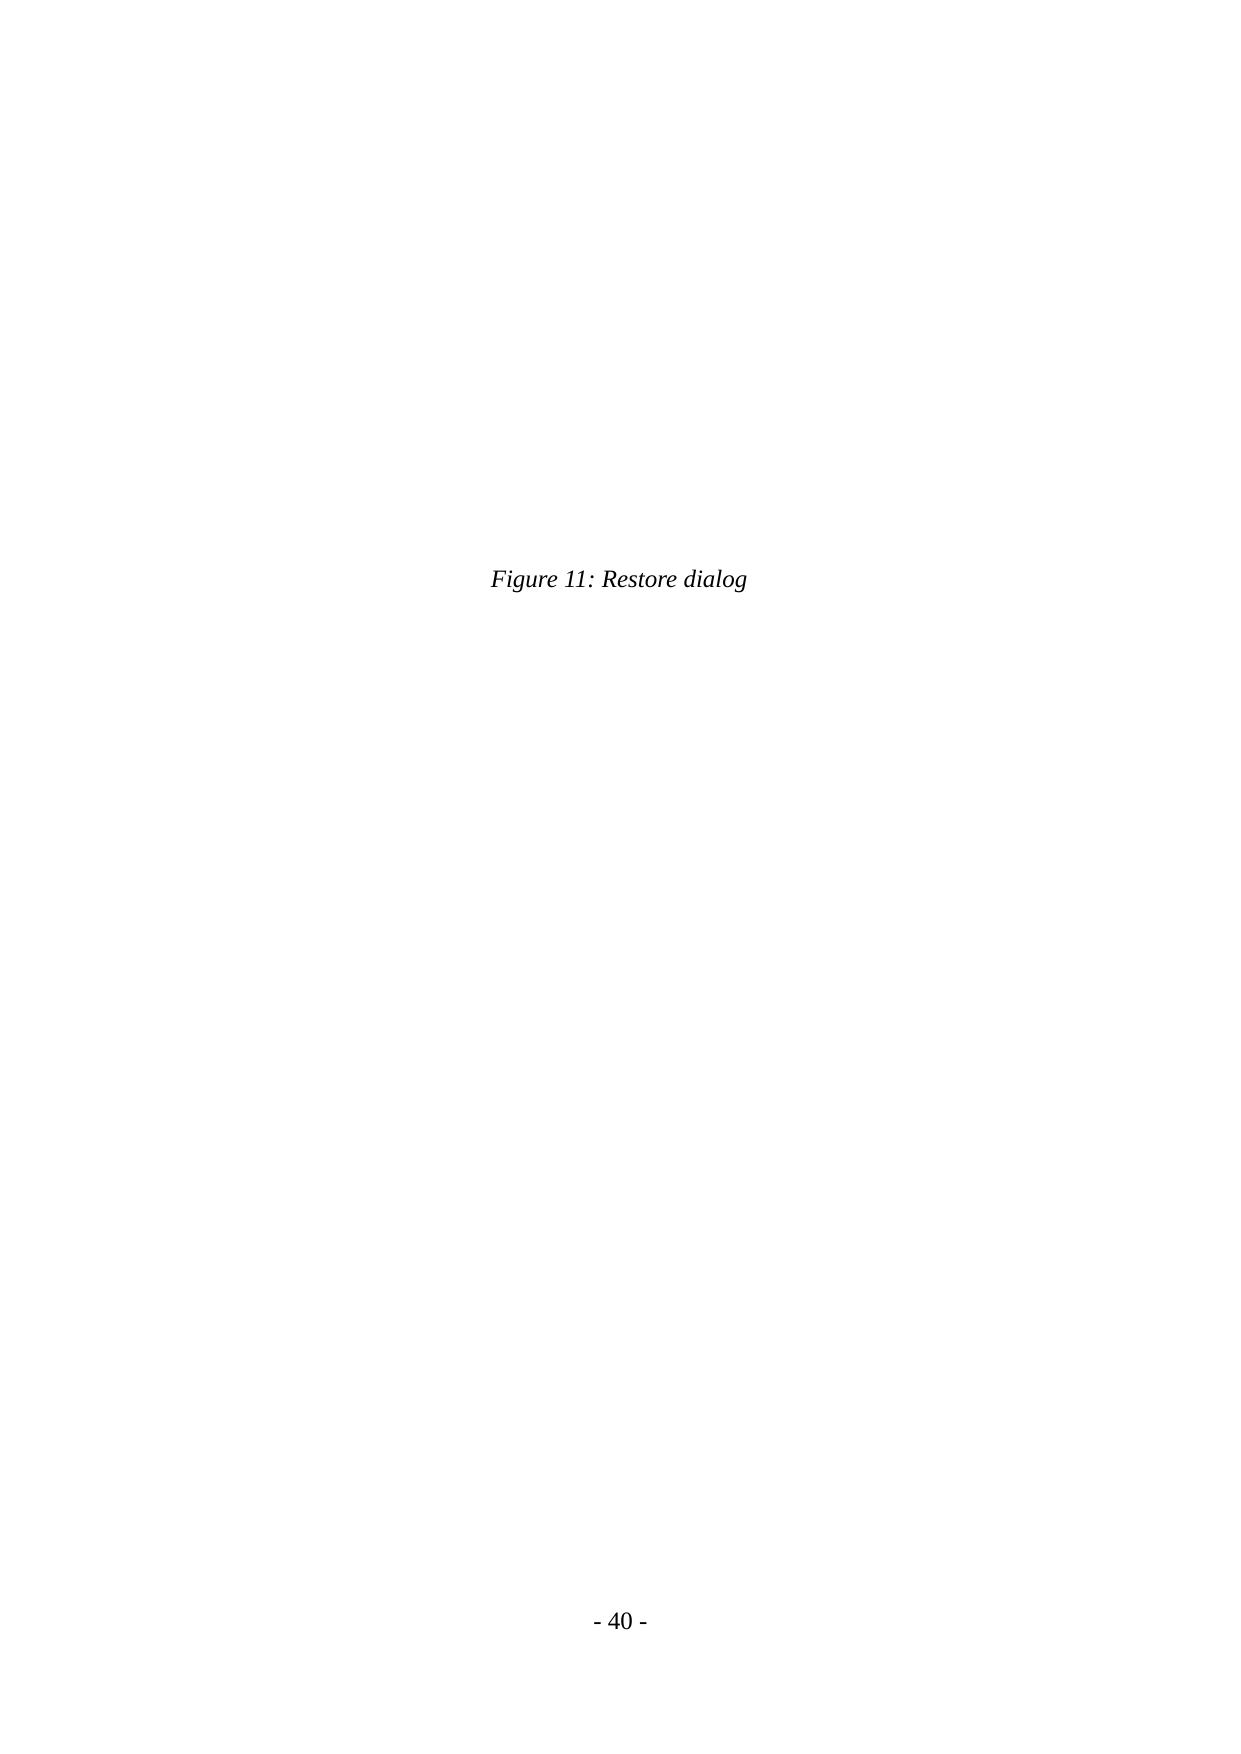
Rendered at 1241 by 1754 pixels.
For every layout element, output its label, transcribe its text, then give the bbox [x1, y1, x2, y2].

text Figure 11: Restore dialog [138, 131, 1102, 593]
